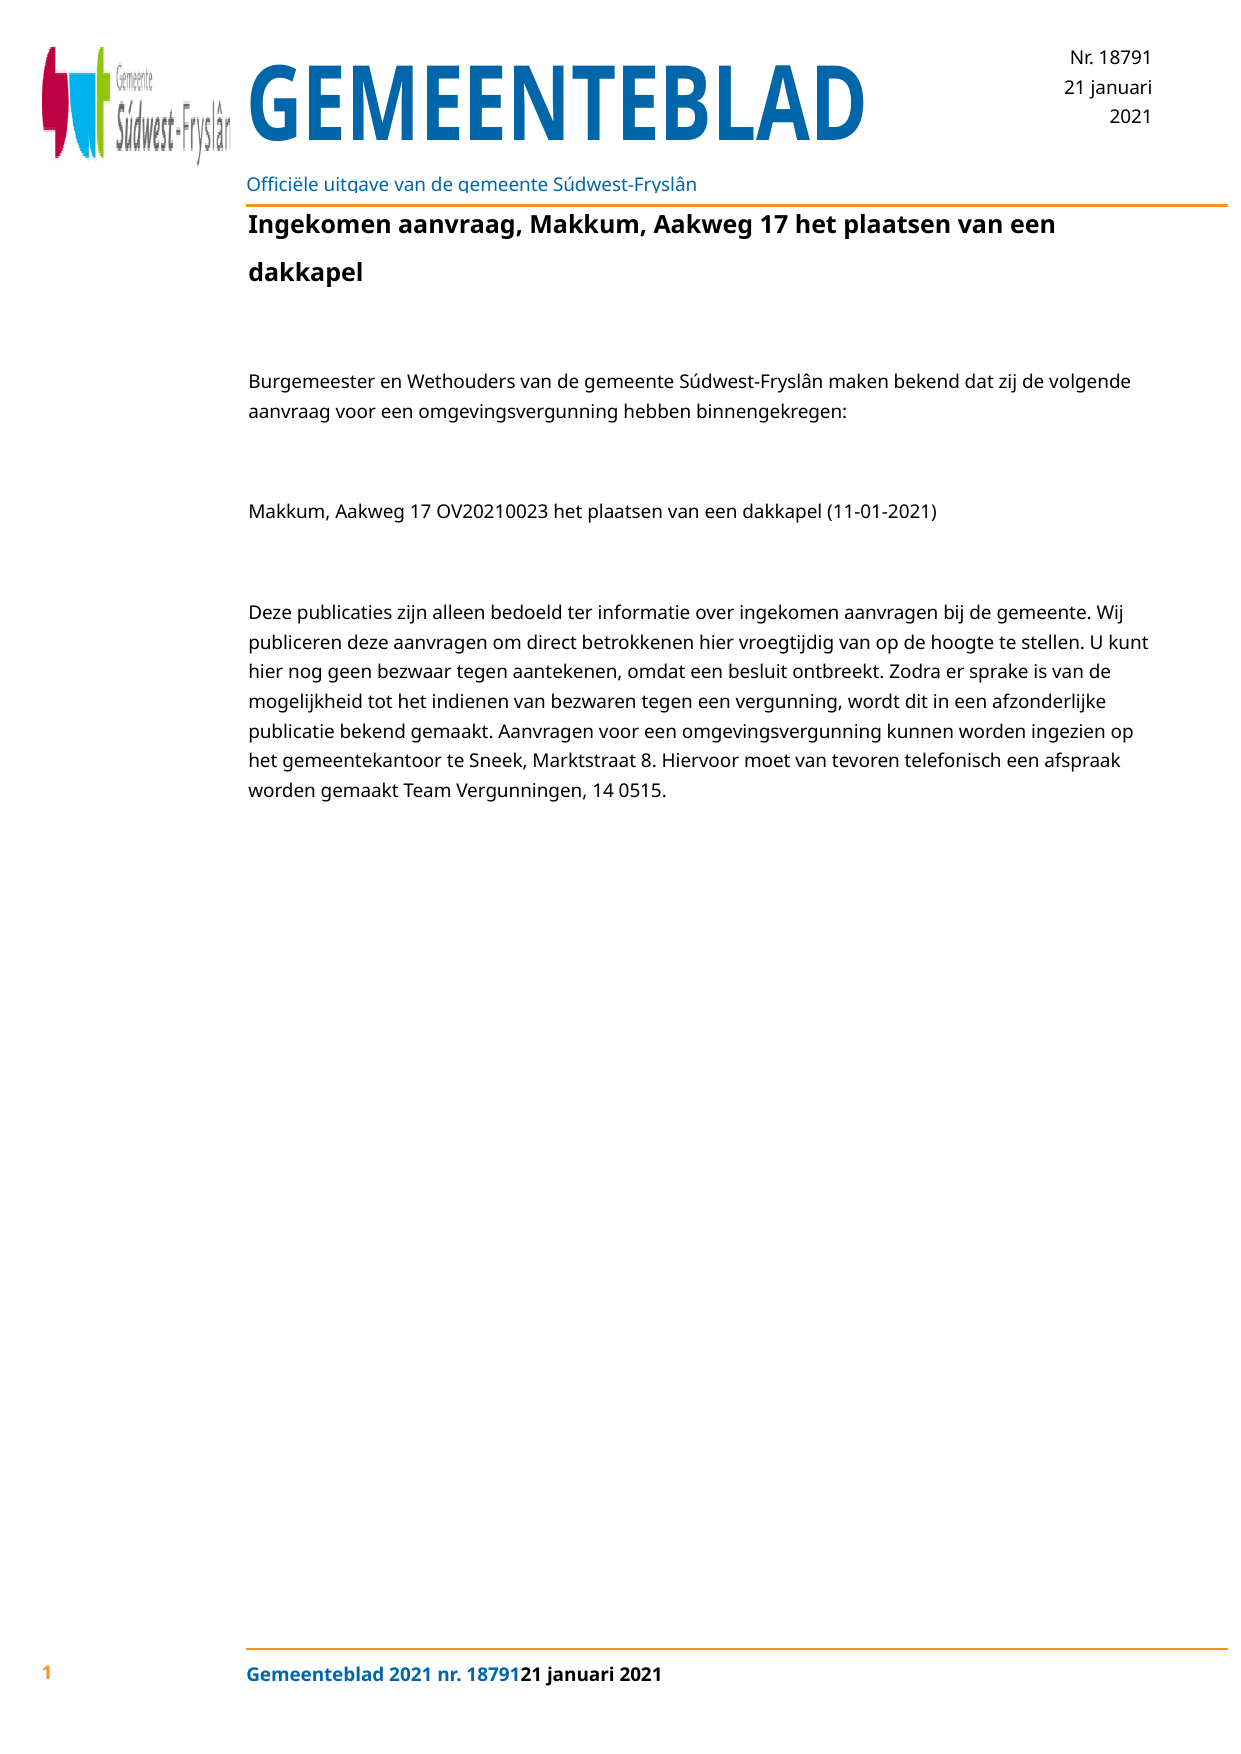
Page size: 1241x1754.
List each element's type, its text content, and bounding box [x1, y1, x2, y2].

text Ingekomen aanvraag, Makkum, Aakweg 17 het plaatsen van een dakkapel [248, 207, 1152, 288]
text Deze publicaties zijn alleen bedoeld ter informatie over ingekomen aanvragen bij de gemeente. Wij publiceren deze aanvragen om direct betrokkenen hier vroegtijdig van op de hoogte te stellen. U kunt hier nog geen bezwaar tegen aantekenen, omdat een besluit ontbreekt. Zodra er sprake is van de mogelijkheid tot het indienen van bezwaren tegen een vergunning, wordt dit in een afzonderlijke publicatie bekend gemaakt. Aanvragen voor een omgevingsvergunning kunnen worden ingezien op het gemeentekantoor te Sneek, Marktstraat 8. Hiervoor moet van tevoren telefonisch een afspraak worden gemaakt Team Vergunningen, 14 0515. [248, 599, 1152, 803]
picture [41, 47, 231, 172]
text Makkum, Aakweg 17 OV20210023 het plaatsen van een dakkapel (11-01-2021) [248, 499, 1152, 524]
text Burgemeester en Wethouders van de gemeente Súdwest-Fryslân maken bekend dat zij de volgende aanvraag voor een omgevingsvergunning hebben binnengekregen: [248, 368, 1152, 424]
